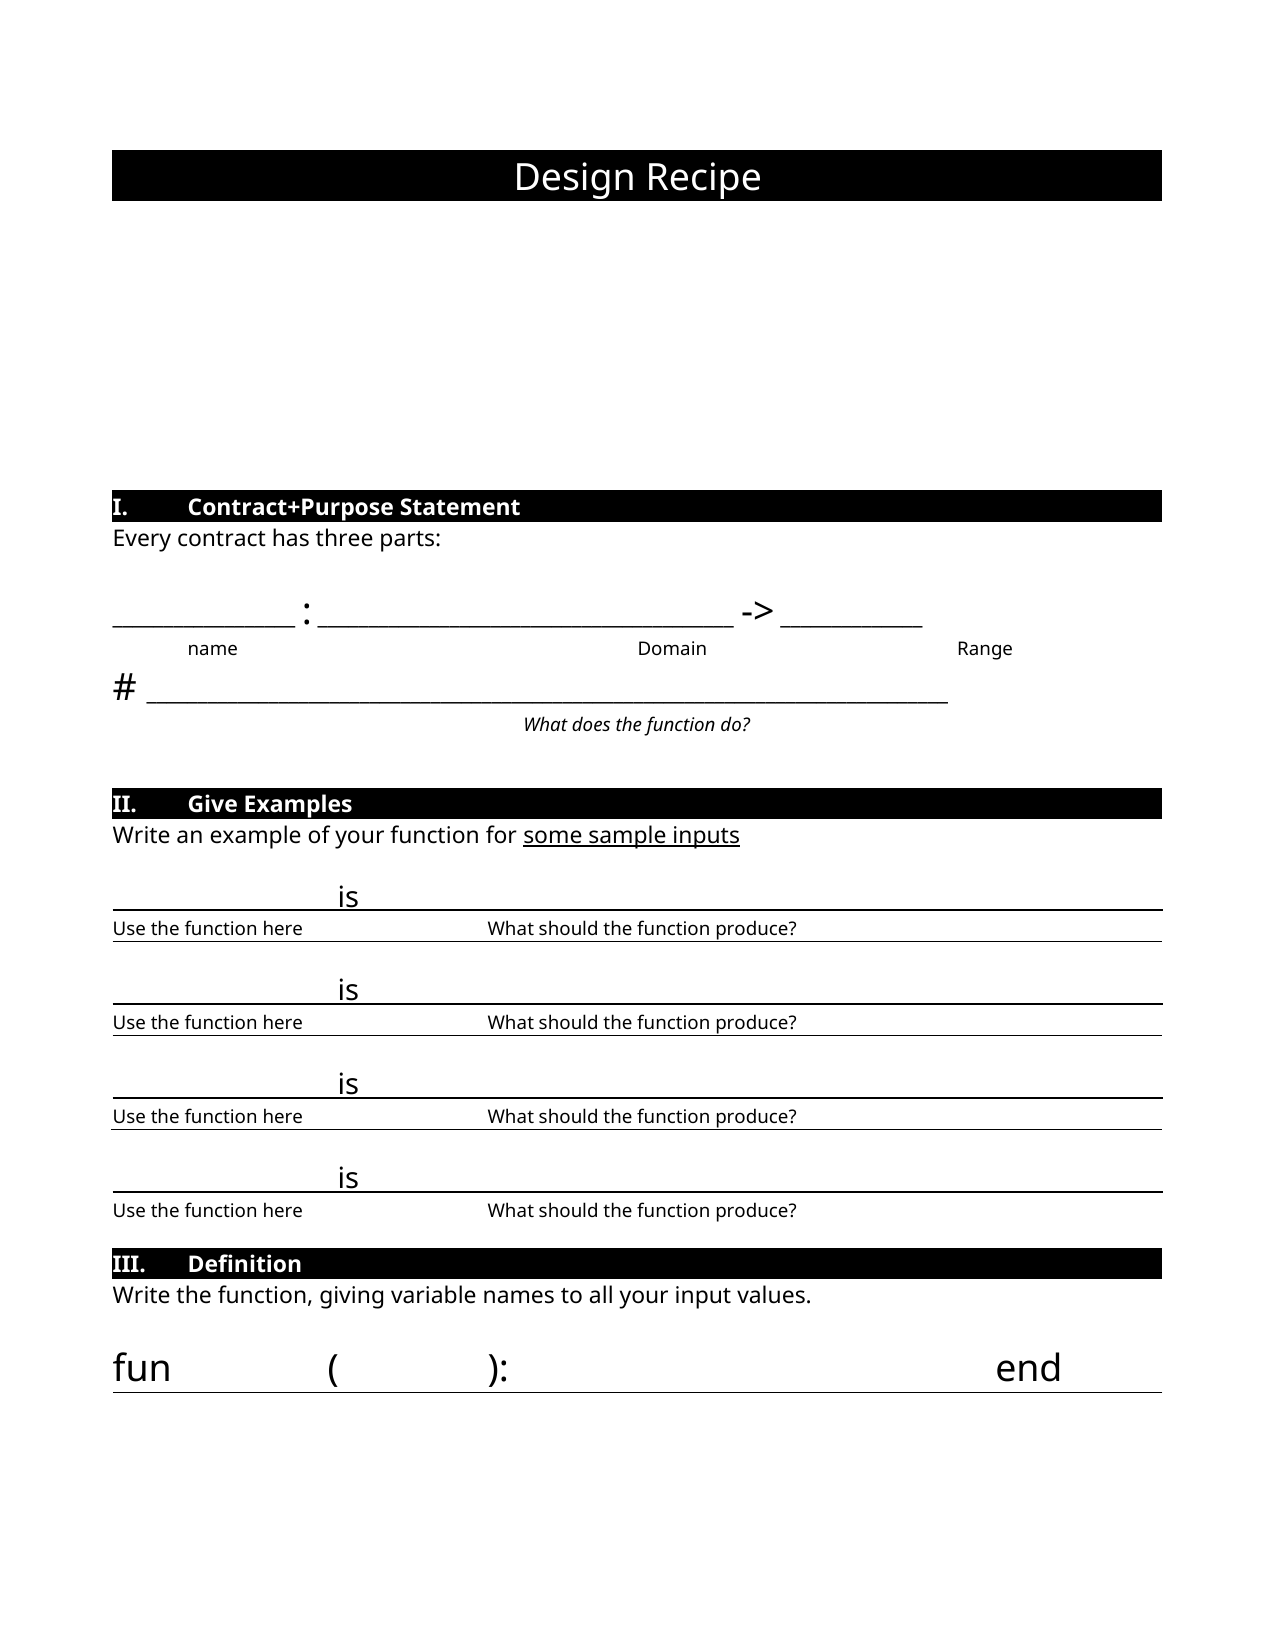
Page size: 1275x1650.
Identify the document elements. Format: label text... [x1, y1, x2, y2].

text is [112, 1063, 1162, 1097]
text [112, 1192, 1162, 1197]
text What does the function do? [112, 712, 1162, 737]
text Use the function here What should the function produce? [112, 1197, 1162, 1223]
text fun ( ): end [112, 1341, 1162, 1392]
text __________________ : _________________________________________ -> ______________ [112, 584, 1162, 635]
subtitle Definition [112, 1248, 1162, 1279]
subtitle Contract+Purpose Statement [112, 490, 1162, 522]
text is [112, 1157, 1162, 1191]
subtitle Design Recipe [112, 150, 1162, 201]
text Every contract has three parts: [112, 522, 1162, 553]
text is [112, 970, 1162, 1003]
text # _______________________________________________________________________________ [112, 661, 1162, 712]
text [112, 910, 1162, 916]
subtitle Give Examples [112, 788, 1162, 819]
text [112, 1004, 1162, 1009]
text is [112, 876, 1162, 909]
list Write the function, giving variable names to all your input values. [75, 1279, 1162, 1310]
text [112, 1098, 1162, 1103]
text Use the function here What should the function produce? [112, 1103, 1162, 1129]
text Write an example of your function for some sample inputs [112, 819, 1162, 850]
text Use the function here What should the function produce? [112, 1009, 1162, 1035]
text Use the function here What should the function produce? [112, 916, 1162, 941]
text name Domain Range [112, 635, 1162, 661]
